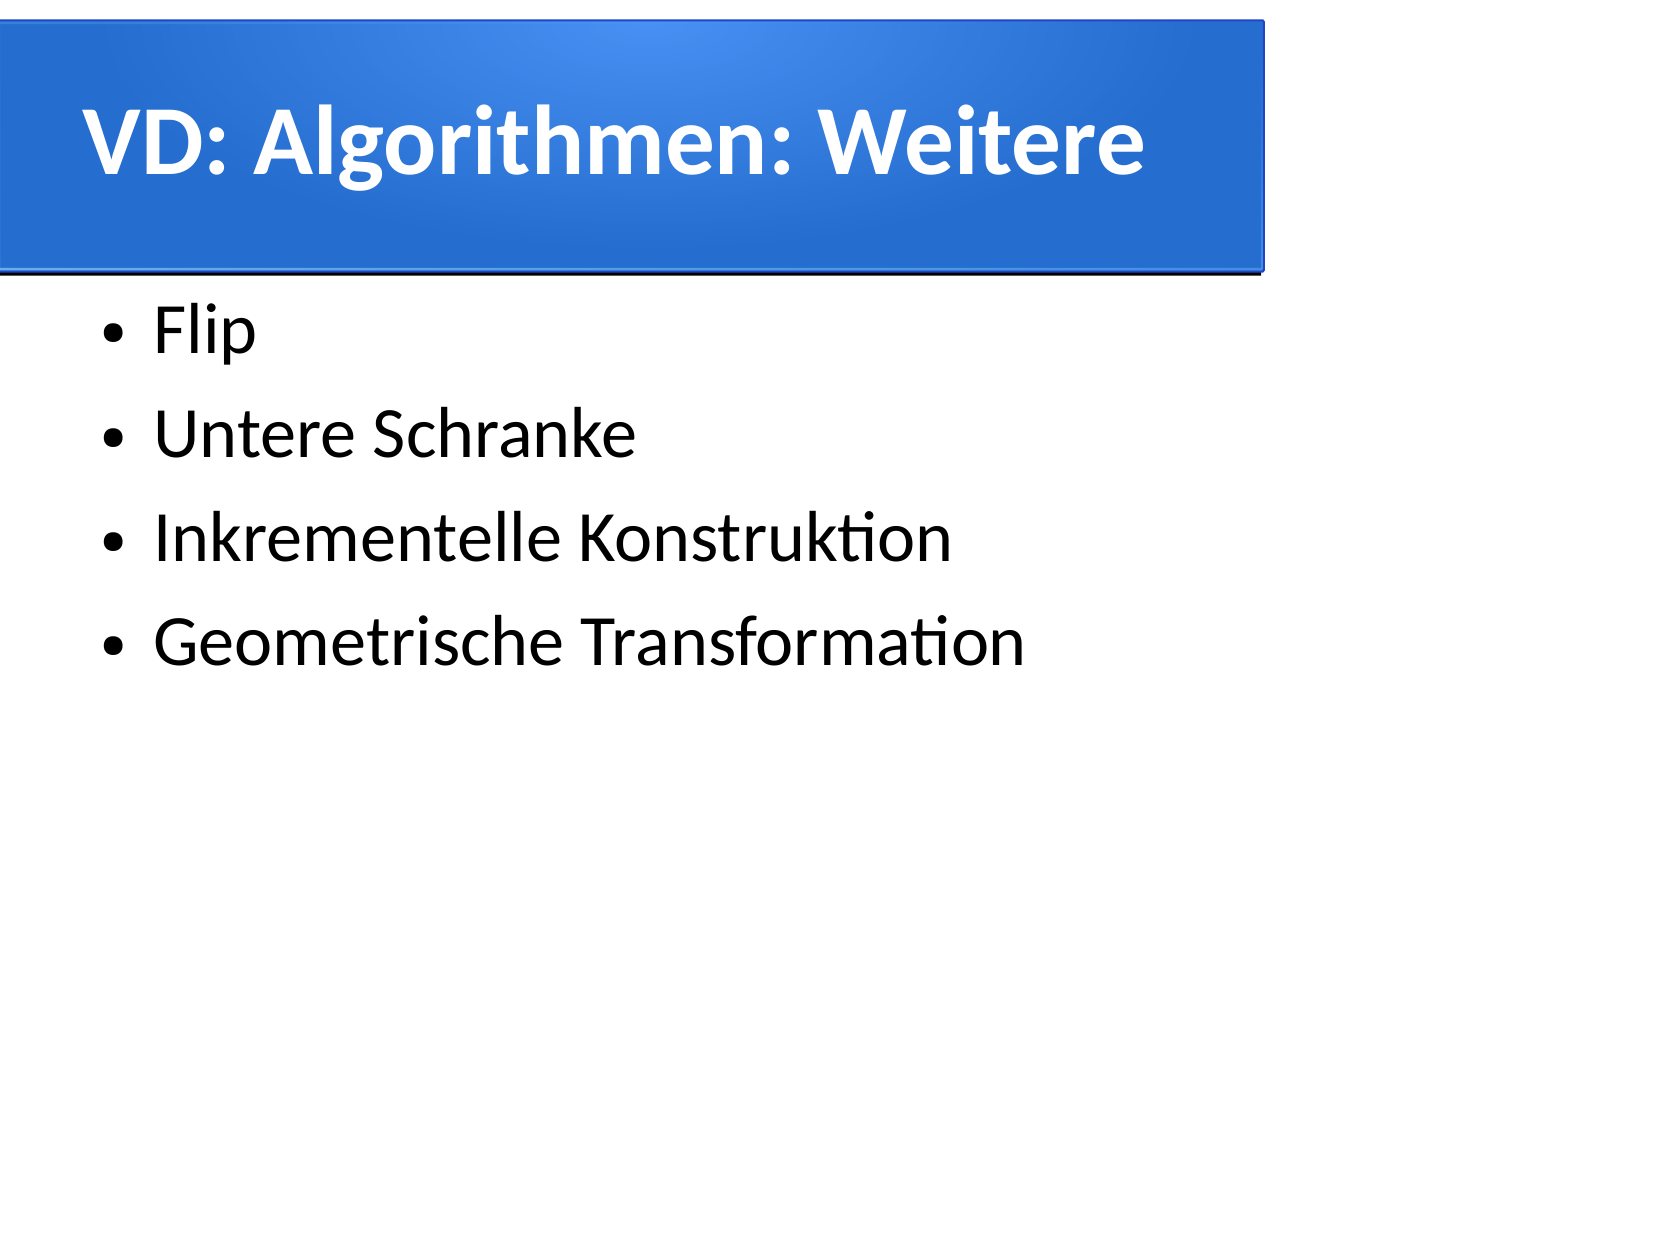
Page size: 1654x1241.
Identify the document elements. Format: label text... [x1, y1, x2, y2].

list Flip Untere Schranke Inkrementelle Konstruktion Geometrische Transformation [82, 299, 1571, 1019]
title VD: Algorithmen: Weitere [82, 47, 1235, 252]
